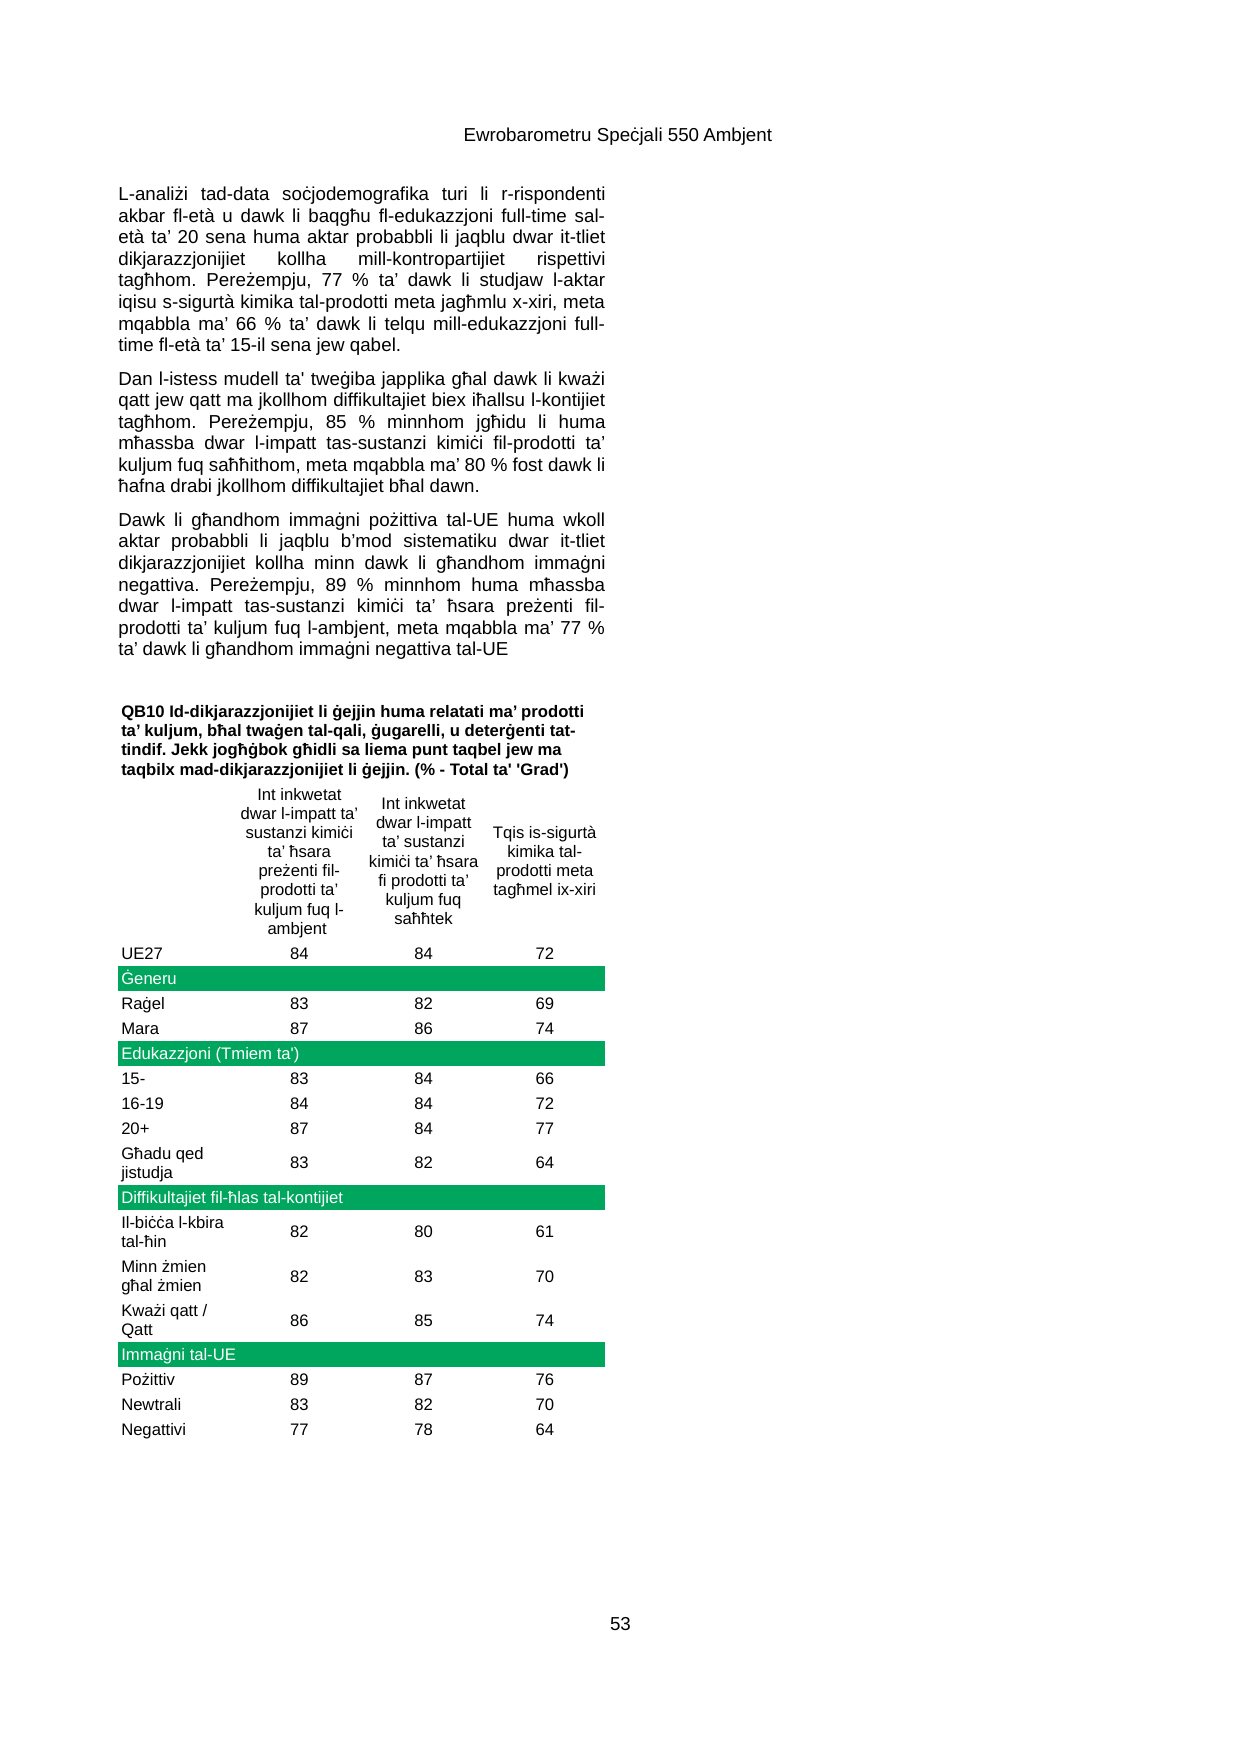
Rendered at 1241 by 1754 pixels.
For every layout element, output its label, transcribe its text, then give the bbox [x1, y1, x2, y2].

table_cell Pożittiv [118, 1367, 235, 1392]
table_cell 66 [484, 1066, 605, 1091]
table_cell 69 [484, 991, 605, 1016]
table_cell 87 [235, 1016, 363, 1041]
table_cell 86 [363, 1016, 484, 1041]
table_cell Negattivi [118, 1417, 235, 1442]
table_cell 61 [484, 1210, 605, 1254]
text L-analiżi tad-data soċjodemografika turi li r-rispondenti akbar fl-età u dawk li baqgħu fl-edukazzjoni full-time sal-età ta’ 20 sena huma aktar probabbli li jaqblu dwar it-tliet dikjarazzjonijiet kollha mill-kontropartijiet rispettivi tagħhom. Pereżempju, 77 % ta’ dawk li studjaw l-aktar iqisu s-sigurtà kimika tal-prodotti meta jagħmlu x-xiri, meta mqabbla ma’ 66 % ta’ dawk li telqu mill-edukazzjoni full-time fl-età ta’ 15-il sena jew qabel. [118, 183, 605, 356]
table_cell 87 [235, 1116, 363, 1141]
table_cell UE27 [118, 941, 235, 966]
table_cell 72 [484, 1091, 605, 1116]
table_cell [118, 781, 235, 941]
table_cell 74 [484, 1016, 605, 1041]
table_cell Kważi qatt / Qatt [118, 1298, 235, 1342]
table_cell 76 [484, 1367, 605, 1392]
table_cell Minn żmien għal żmien [118, 1254, 235, 1298]
table_cell 82 [363, 1392, 484, 1417]
table_cell 84 [363, 1091, 484, 1116]
table_header QB10 Id-dikjarazzjonijiet li ġejjin huma relatati ma’ prodotti ta’ kuljum, bħal twaġen tal-qali, ġugarelli, u deterġenti tat-tindif. Jekk jogħġbok għidli sa liema punt taqbel jew ma taqbilx mad-dikjarazzjonijiet li ġejjin. (% - Total ta' 'Grad') [118, 699, 605, 781]
table_cell 83 [235, 1066, 363, 1091]
table_cell 72 [484, 941, 605, 966]
table_cell 15- [118, 1066, 235, 1091]
table_cell Il-biċċa l-kbira tal-ħin [118, 1210, 235, 1254]
table_cell 77 [235, 1417, 363, 1442]
text Dawk li għandhom immaġni pożittiva tal-UE huma wkoll aktar probabbli li jaqblu b’mod sistematiku dwar it-tliet dikjarazzjonijiet kollha minn dawk li għandhom immaġni negattiva. Pereżempju, 89 % minnhom huma mħassba dwar l-impatt tas-sustanzi kimiċi ta’ ħsara preżenti fil-prodotti ta’ kuljum fuq l-ambjent, meta mqabbla ma’ 77 % ta’ dawk li għandhom immaġni negattiva tal-UE [118, 509, 605, 659]
table_cell Newtrali [118, 1392, 235, 1417]
table_cell 85 [363, 1298, 484, 1342]
table_cell 82 [235, 1254, 363, 1298]
table_cell 20+ [118, 1116, 235, 1141]
table_cell Diffikultajiet fil-ħlas tal-kontijiet [118, 1185, 605, 1210]
text Dan l-istess mudell ta' tweġiba japplika għal dawk li kważi qatt jew qatt ma jkollhom diffikultajiet biex iħallsu l-kontijiet tagħhom. Pereżempju, 85 % minnhom jgħidu li huma mħassba dwar l-impatt tas-sustanzi kimiċi fil-prodotti ta’ kuljum fuq saħħithom, meta mqabbla ma’ 80 % fost dawk li ħafna drabi jkollhom diffikultajiet bħal dawn. [118, 367, 605, 497]
table_cell Għadu qed jistudja [118, 1141, 235, 1185]
table_cell 16-19 [118, 1091, 235, 1116]
table_cell 84 [235, 1091, 363, 1116]
table_cell 80 [363, 1210, 484, 1254]
table_cell 82 [363, 1141, 484, 1185]
table_cell 74 [484, 1298, 605, 1342]
table_cell 87 [363, 1367, 484, 1392]
table_cell Raġel [118, 991, 235, 1016]
table_cell 64 [484, 1417, 605, 1442]
table_cell Tqis is-sigurtà kimika tal-prodotti meta tagħmel ix-xiri [484, 781, 605, 941]
table_cell 82 [235, 1210, 363, 1254]
table_cell Int inkwetat dwar l-impatt ta’ sustanzi kimiċi ta’ ħsara fi prodotti ta’ kuljum fuq saħħtek [363, 781, 484, 941]
table_cell 83 [235, 1392, 363, 1417]
table_cell 77 [484, 1116, 605, 1141]
table_cell 84 [363, 1066, 484, 1091]
table_cell 83 [235, 991, 363, 1016]
table_cell 83 [235, 1141, 363, 1185]
table_cell Immaġni tal-UE [118, 1342, 605, 1367]
table_cell 64 [484, 1141, 605, 1185]
table_cell 89 [235, 1367, 363, 1392]
table_cell 82 [363, 991, 484, 1016]
table_cell 86 [235, 1298, 363, 1342]
table_cell Ġeneru [118, 966, 605, 991]
table_cell 84 [363, 941, 484, 966]
table_cell 84 [235, 941, 363, 966]
table_cell 84 [363, 1116, 484, 1141]
table_cell Int inkwetat dwar l-impatt ta’ sustanzi kimiċi ta’ ħsara preżenti fil-prodotti ta’ kuljum fuq l-ambjent [235, 781, 363, 941]
table_cell 83 [363, 1254, 484, 1298]
table_cell Mara [118, 1016, 235, 1041]
table_cell 78 [363, 1417, 484, 1442]
table_cell 70 [484, 1254, 605, 1298]
table_cell 70 [484, 1392, 605, 1417]
table_cell Edukazzjoni (Tmiem ta') [118, 1041, 605, 1066]
